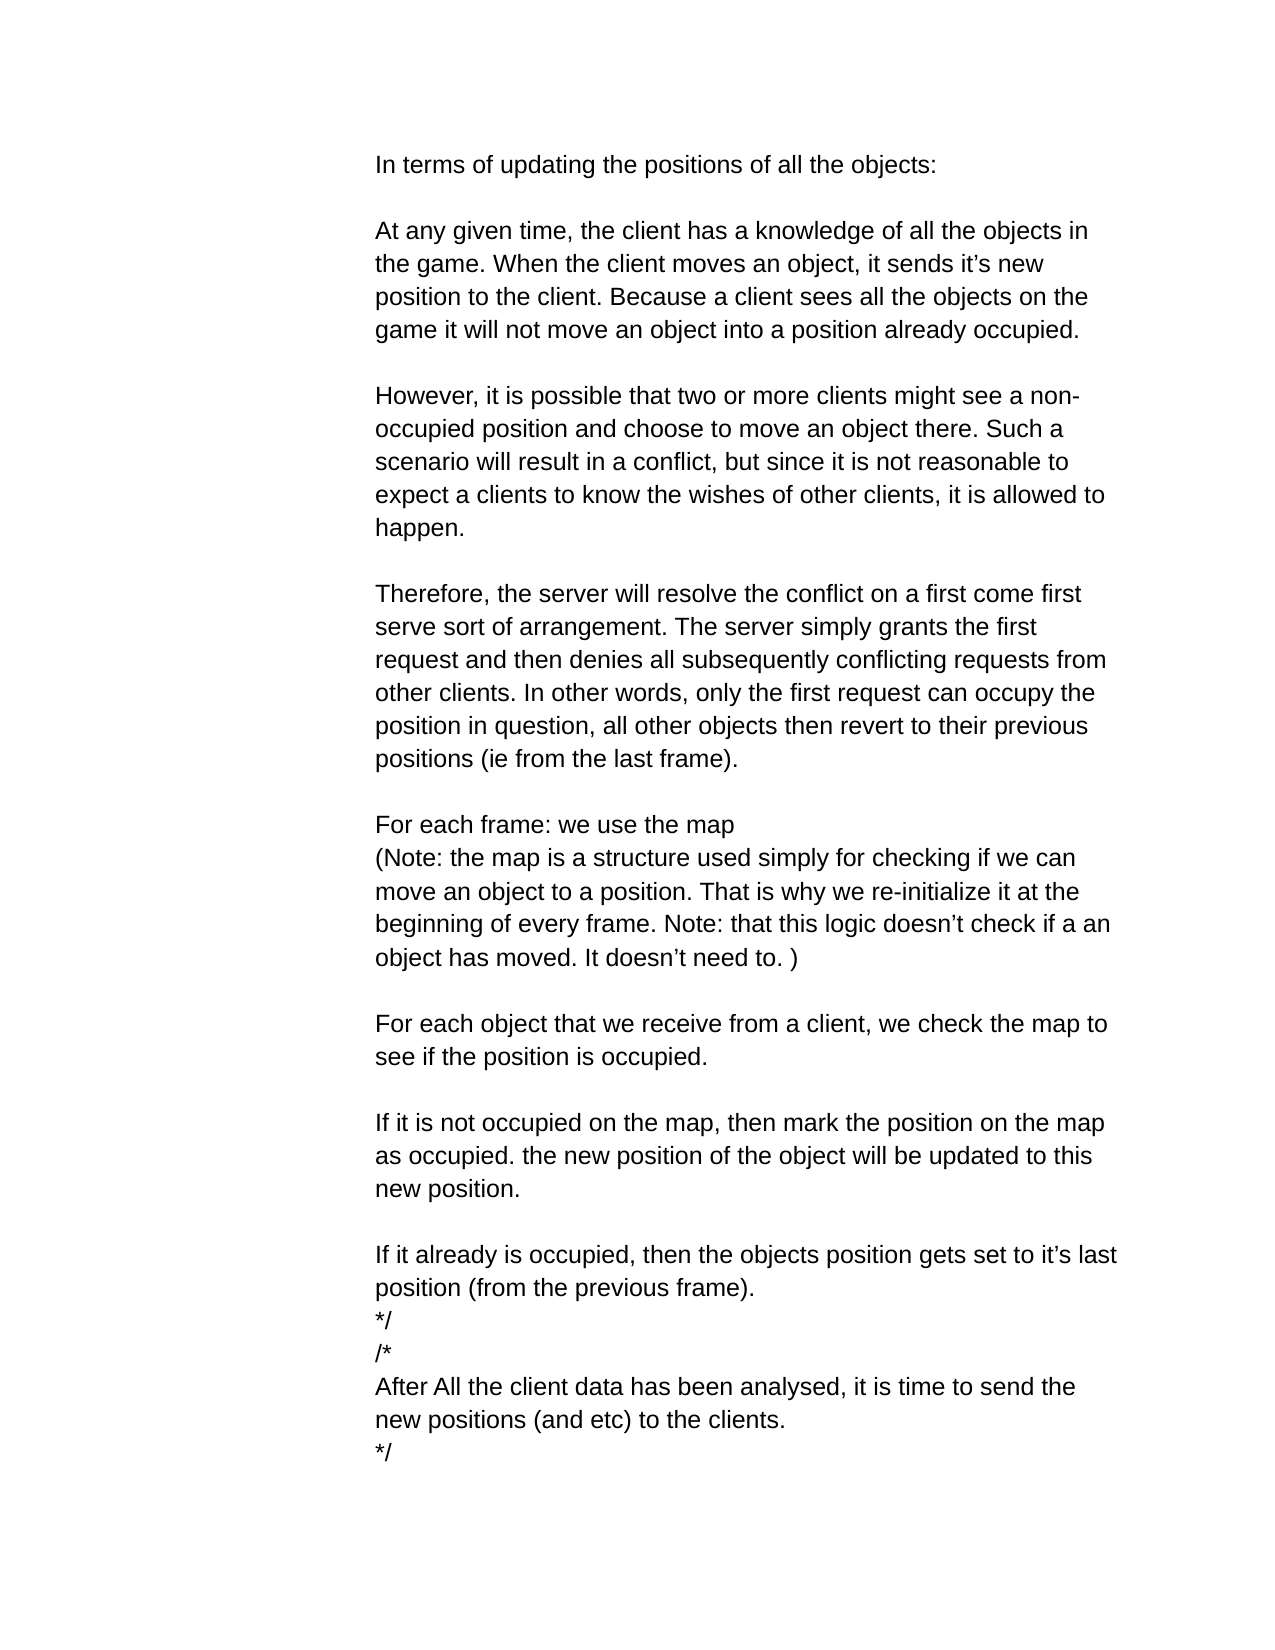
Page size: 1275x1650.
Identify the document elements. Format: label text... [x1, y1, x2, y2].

text However, it is possible that two or more clients might see a non-occupied position and choose to move an object there. Such a scenario will result in a conflict, but since it is not reasonable to expect a clients to know the wishes of other clients, it is allowed to happen. [375, 381, 1125, 542]
text If it already is occupied, then the objects position gets set to it’s last position (from the previous frame). [375, 1240, 1125, 1301]
text */ [375, 1438, 1125, 1467]
text For each frame: we use the map [150, 810, 1125, 839]
text /* [375, 1339, 1125, 1367]
text */ [375, 1306, 1125, 1334]
text (Note: the map is a structure used simply for checking if we can move an object to a position. That is why we re-initialize it at the beginning of every frame. Note: that this logic doesn’t check if a an object has moved. It doesn’t need to. ) [375, 843, 1125, 971]
text At any given time, the client has a knowledge of all the objects in the game. When the client moves an object, it sends it’s new position to the client. Because a client sees all the objects on the game it will not move an object into a position already occupied. [375, 216, 1125, 344]
text After All the client data has been analysed, it is time to send the new positions (and etc) to the clients. [375, 1372, 1125, 1433]
text For each object that we receive from a client, we check the map to see if the position is occupied. [375, 1008, 1125, 1070]
text Therefore, the server will resolve the conflict on a first come first serve sort of arrangement. The server simply grants the first request and then denies all subsequently conflicting requests from other clients. In other words, only the first request can occupy the position in question, all other objects then revert to their previous positions (ie from the last frame). [375, 579, 1125, 773]
text In terms of updating the positions of all the objects: [375, 150, 1125, 179]
text If it is not occupied on the map, then mark the position on the map as occupied. the new position of the object will be updated to this new position. [375, 1108, 1125, 1202]
